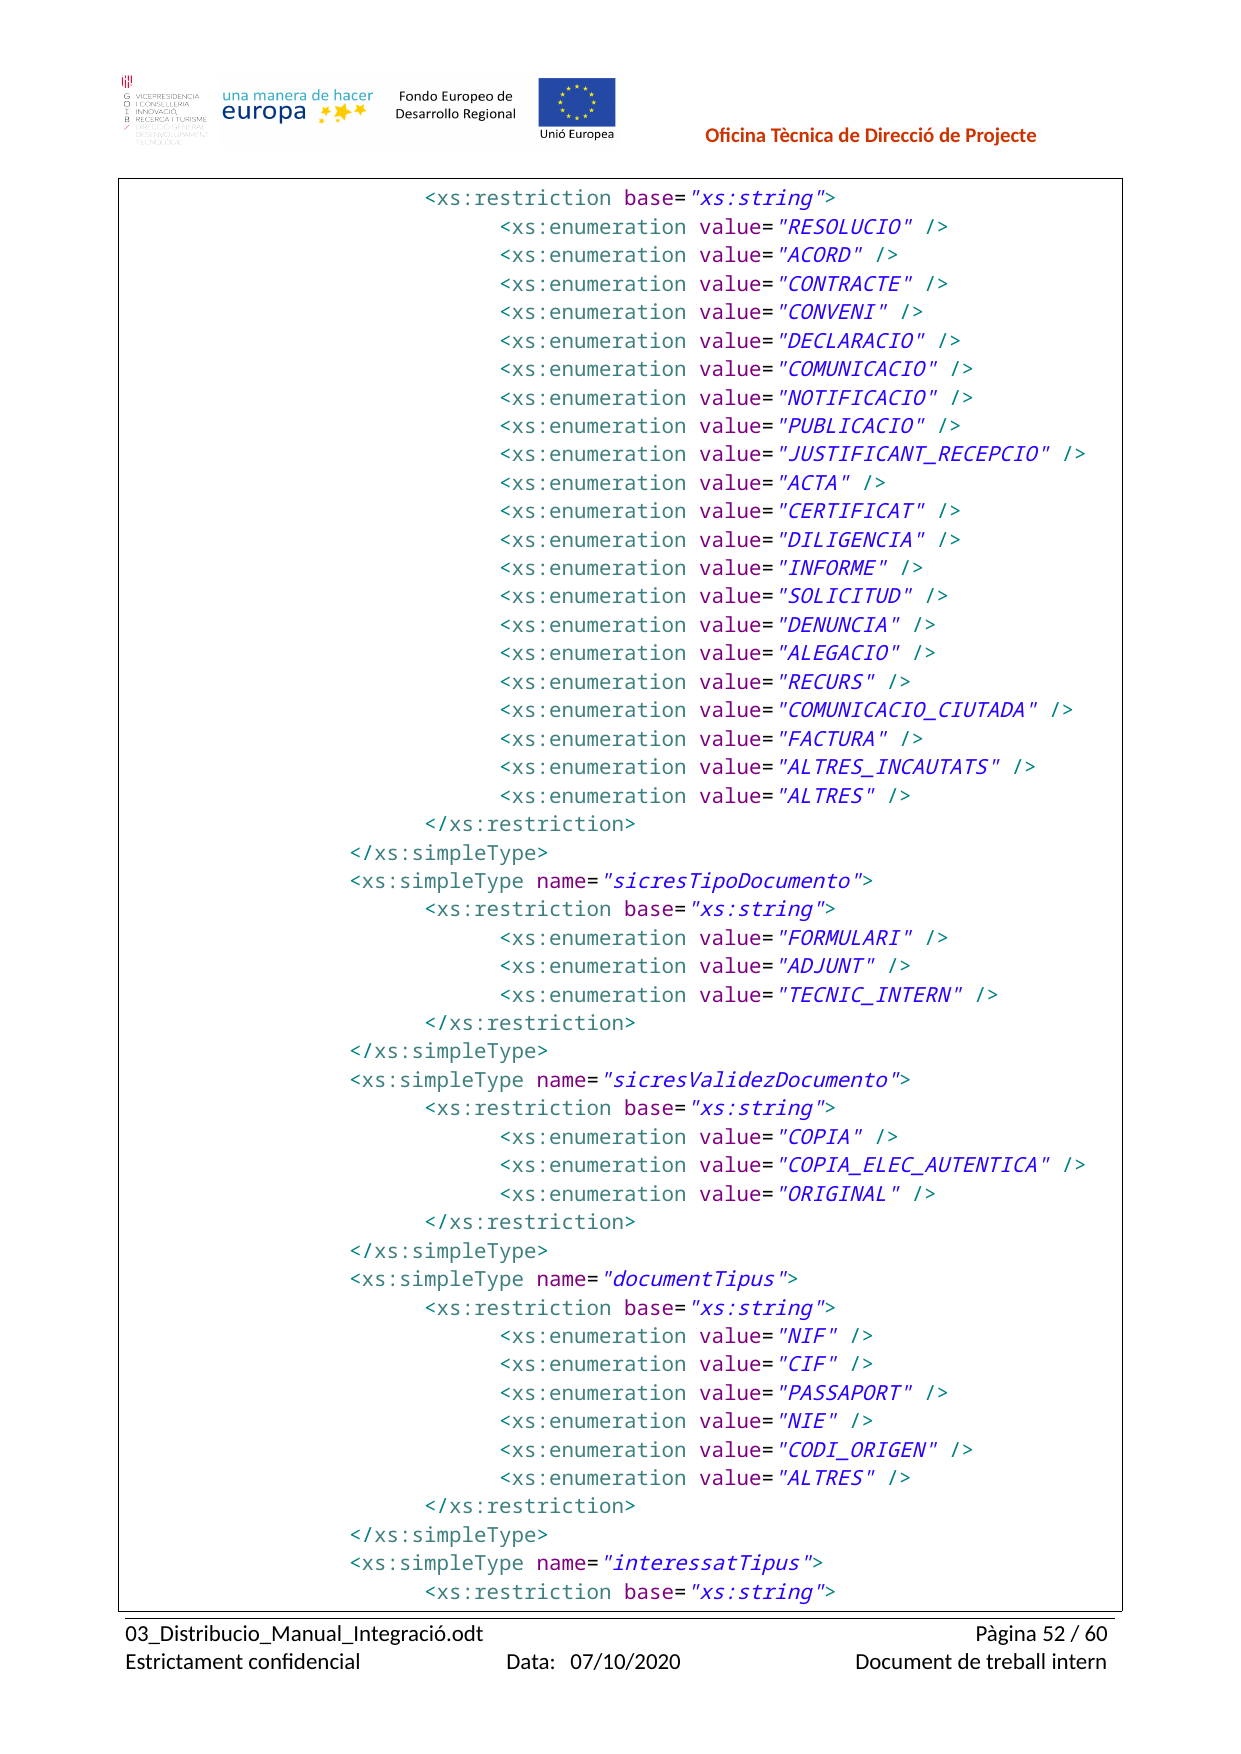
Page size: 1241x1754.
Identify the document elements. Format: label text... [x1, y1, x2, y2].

picture [118, 73, 213, 147]
table_header <xs:restriction base="xs:string"> <xs:enumeration value="RESOLUCIO" /> <xs:enumeration value="ACORD" /> <xs:enumeration value="CONTRACTE" /> <xs:enumeration value="CONVENI" /> <xs:enumeration value="DECLARACIO" /> <xs:enumeration value="COMUNICACIO" /> <xs:enumeration value="NOTIFICACIO" /> <xs:enumeration value="PUBLICACIO" /> <xs:enumeration value="JUSTIFICANT_RECEPCIO" /> <xs:enumeration value="ACTA" /> <xs:enumeration value="CERTIFICAT" /> <xs:enumeration value="DILIGENCIA" /> <xs:enumeration value="INFORME" /> <xs:enumeration value="SOLICITUD" /> <xs:enumeration value="DENUNCIA" /> <xs:enumeration value="ALEGACIO" /> <xs:enumeration value="RECURS" /> <xs:enumeration value="COMUNICACIO_CIUTADA" /> <xs:enumeration value="FACTURA" /> <xs:enumeration value="ALTRES_INCAUTATS" /> <xs:enumeration value="ALTRES" /> </xs:restriction> </xs:simpleType> <xs:simpleType name="sicresTipoDocumento"> <xs:restriction base="xs:string"> <xs:enumeration value="FORMULARI" /> <xs:enumeration value="ADJUNT" /> <xs:enumeration value="TECNIC_INTERN" /> </xs:restriction> </xs:simpleType> <xs:simpleType name="sicresValidezDocumento"> <xs:restriction base="xs:string"> <xs:enumeration value="COPIA" /> <xs:enumeration value="COPIA_ELEC_AUTENTICA" /> <xs:enumeration value="ORIGINAL" /> </xs:restriction> </xs:simpleType> <xs:simpleType name="documentTipus"> <xs:restriction base="xs:string"> <xs:enumeration value="NIF" /> <xs:enumeration value="CIF" /> <xs:enumeration value="PASSAPORT" /> <xs:enumeration value="NIE" /> <xs:enumeration value="CODI_ORIGEN" /> <xs:enumeration value="ALTRES" /> </xs:restriction> </xs:simpleType> <xs:simpleType name="interessatTipus"> <xs:restriction base="xs:string"> [119, 179, 1122, 1611]
picture [219, 73, 621, 147]
